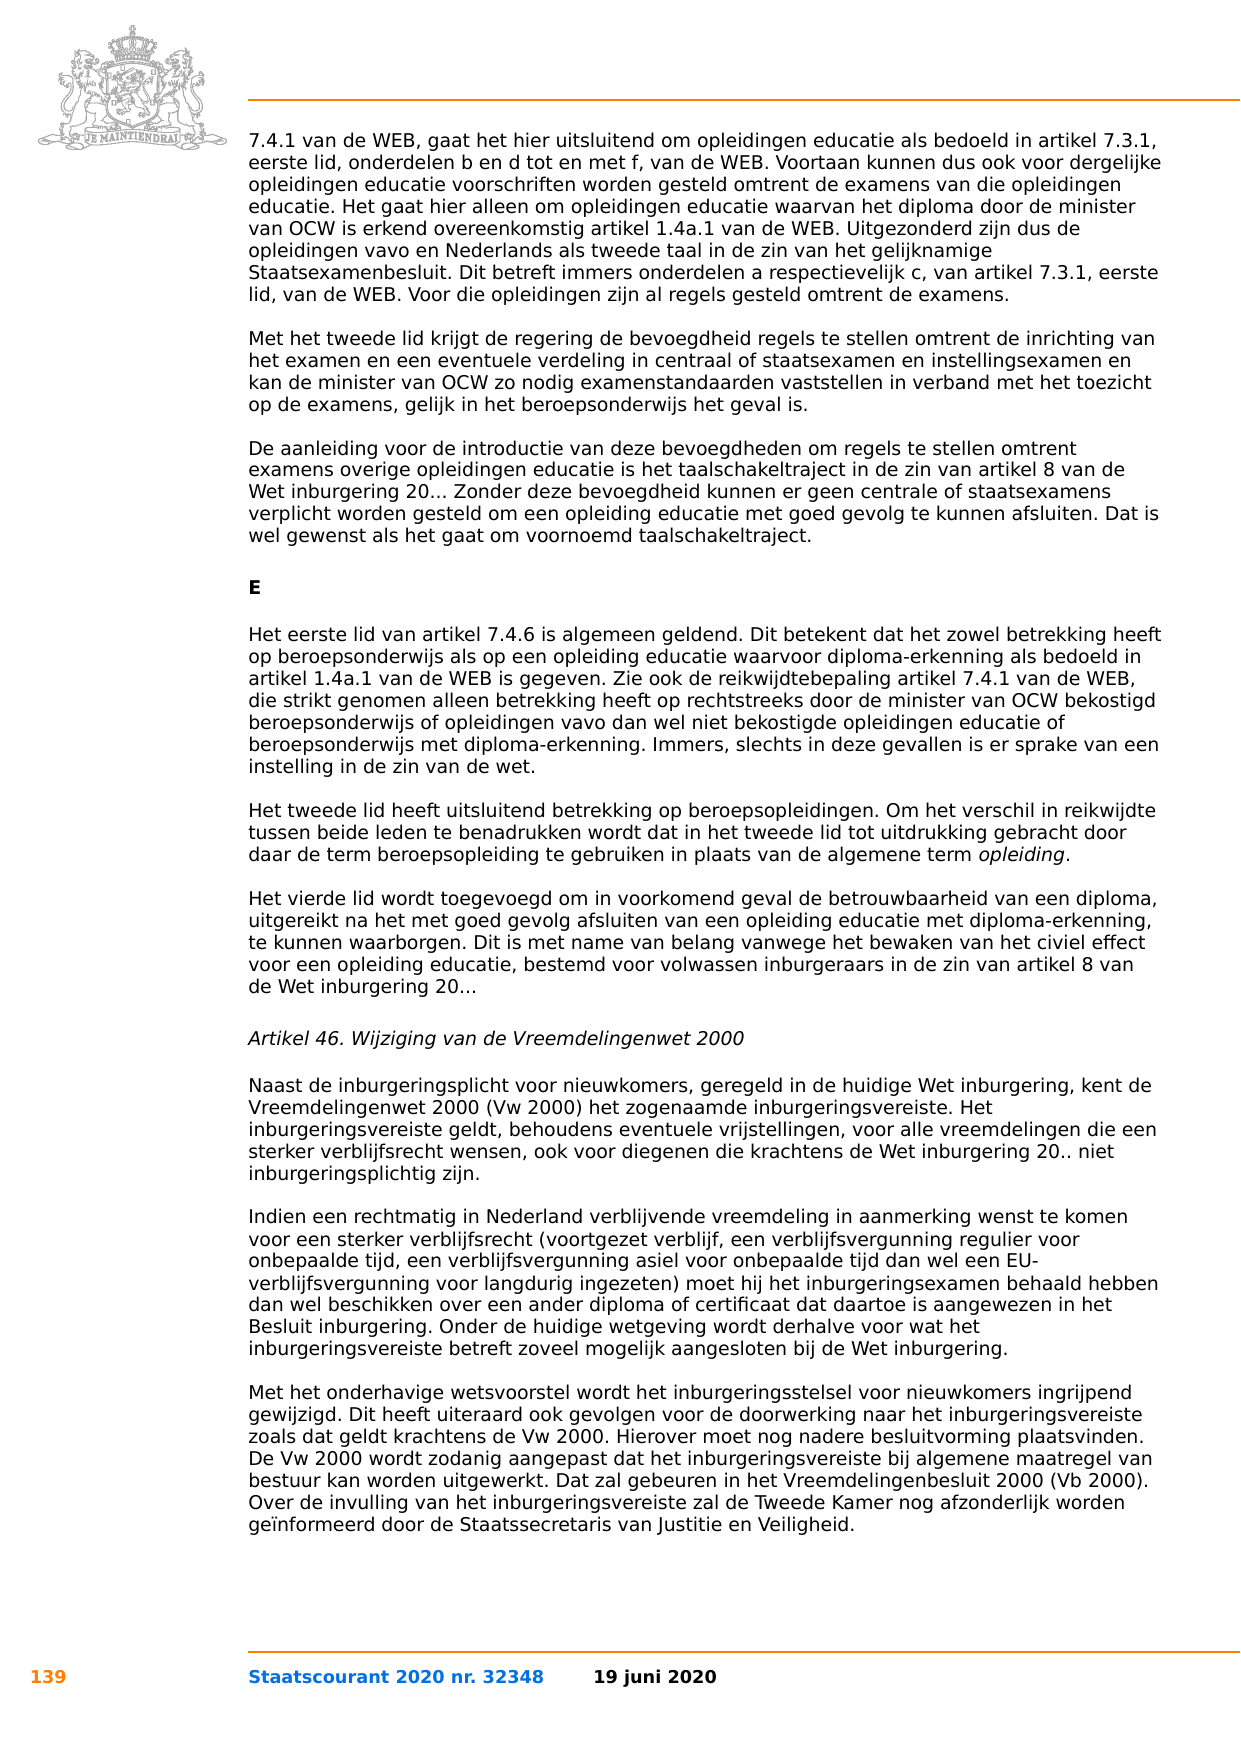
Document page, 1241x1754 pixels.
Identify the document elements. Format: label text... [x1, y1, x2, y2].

text De aanleiding voor de introductie van deze bevoegdheden om regels te stellen omtrent examens overige opleidingen educatie is het taalschakeltraject in de zin van artikel 8 van de Wet inburgering 20... Zonder deze bevoegdheid kunnen er geen centrale of staatsexamens verplicht worden gesteld om een opleiding educatie met goed gevolg te kunnen afsluiten. Dat is wel gewenst als het gaat om voornoemd taalschakeltraject. [248, 437, 1163, 547]
text Het tweede lid heeft uitsluitend betrekking op beroepsopleidingen. Om het verschil in reikwijdte tussen beide leden te benadrukken wordt dat in het tweede lid tot uitdrukking gebracht door daar de term beroepsopleiding te gebruiken in plaats van de algemene term opleiding. [248, 800, 1163, 866]
text Met het onderhavige wetsvoorstel wordt het inburgeringsstelsel voor nieuwkomers ingrijpend gewijzigd. Dit heeft uiteraard ook gevolgen voor de doorwerking naar het inburgeringsvereiste zoals dat geldt krachtens de Vw 2000. Hierover moet nog nadere besluitvorming plaatsvinden. De Vw 2000 wordt zodanig aangepast dat het inburgeringsvereiste bij algemene maatregel van bestuur kan worden uitgewerkt. Dat zal gebeuren in het Vreemdelingenbesluit 2000 (Vb 2000). Over de invulling van het inburgeringsvereiste zal de Tweede Kamer nog afzonderlijk worden geïnformeerd door de Staatssecretaris van Justitie en Veiligheid. [248, 1382, 1163, 1536]
text Naast de inburgeringsplicht voor nieuwkomers, geregeld in de huidige Wet inburgering, kent de Vreemdelingenwet 2000 (Vw 2000) het zogenaamde inburgeringsvereiste. Het inburgeringsvereiste geldt, behoudens eventuele vrijstellingen, voor alle vreemdelingen die een sterker verblijfsrecht wensen, ook voor diegenen die krachtens de Wet inburgering 20.. niet inburgeringsplichtig zijn. [248, 1075, 1163, 1184]
text 7.4.1 van de WEB, gaat het hier uitsluitend om opleidingen educatie als bedoeld in artikel 7.3.1, eerste lid, onderdelen b en d tot en met f, van de WEB. Voortaan kunnen dus ook voor dergelijke opleidingen educatie voorschriften worden gesteld omtrent de examens van die opleidingen educatie. Het gaat hier alleen om opleidingen educatie waarvan het diploma door de minister van OCW is erkend overeenkomstig artikel 1.4a.1 van de WEB. Uitgezonderd zijn dus de opleidingen vavo en Nederlands als tweede taal in de zin van het gelijknamige Staatsexamenbesluit. Dit betreft immers onderdelen a respectievelijk c, van artikel 7.3.1, eerste lid, van de WEB. Voor die opleidingen zijn al regels gesteld omtrent de examens. [248, 130, 1163, 306]
picture [38, 25, 227, 150]
text Het vierde lid wordt toegevoegd om in voorkomend geval de betrouwbaarheid van een diploma, uitgereikt na het met goed gevolg afsluiten van een opleiding educatie met diploma-erkenning, te kunnen waarborgen. Dit is met name van belang vanwege het bewaken van het civiel effect voor een opleiding educatie, bestemd voor volwassen inburgeraars in de zin van artikel 8 van de Wet inburgering 20... [248, 888, 1163, 998]
text Het eerste lid van artikel 7.4.6 is algemeen geldend. Dit betekent dat het zowel betrekking heeft op beroepsonderwijs als op een opleiding educatie waarvoor diploma-erkenning als bedoeld in artikel 1.4a.1 van de WEB is gegeven. Zie ook de reikwijdtebepaling artikel 7.4.1 van de WEB, die strikt genomen alleen betrekking heeft op rechtstreeks door de minister van OCW bekostigd beroepsonderwijs of opleidingen vavo dan wel niet bekostigde opleidingen educatie of beroepsonderwijs met diploma-erkenning. Immers, slechts in deze gevallen is er sprake van een instelling in de zin van de wet. [248, 624, 1163, 778]
text Indien een rechtmatig in Nederland verblijvende vreemdeling in aanmerking wenst te komen voor een sterker verblijfsrecht (voortgezet verblijf, een verblijfsvergunning regulier voor onbepaalde tijd, een verblijfsvergunning asiel voor onbepaalde tijd dan wel een EU-verblijfsvergunning voor langdurig ingezeten) moet hij het inburgeringsexamen behaald hebben dan wel beschikken over een ander diploma of certificaat dat daartoe is aangewezen in het Besluit inburgering. Onder de huidige wetgeving wordt derhalve voor wat het inburgeringsvereiste betreft zoveel mogelijk aangesloten bij de Wet inburgering. [248, 1206, 1163, 1360]
subtitle E [248, 577, 1163, 599]
subtitle Artikel 46. Wijziging van de Vreemdelingenwet 2000 [248, 1028, 1163, 1050]
text Met het tweede lid krijgt de regering de bevoegdheid regels te stellen omtrent de inrichting van het examen en een eventuele verdeling in centraal of staatsexamen en instellingsexamen en kan de minister van OCW zo nodig examenstandaarden vaststellen in verband met het toezicht op de examens, gelijk in het beroepsonderwijs het geval is. [248, 328, 1163, 416]
